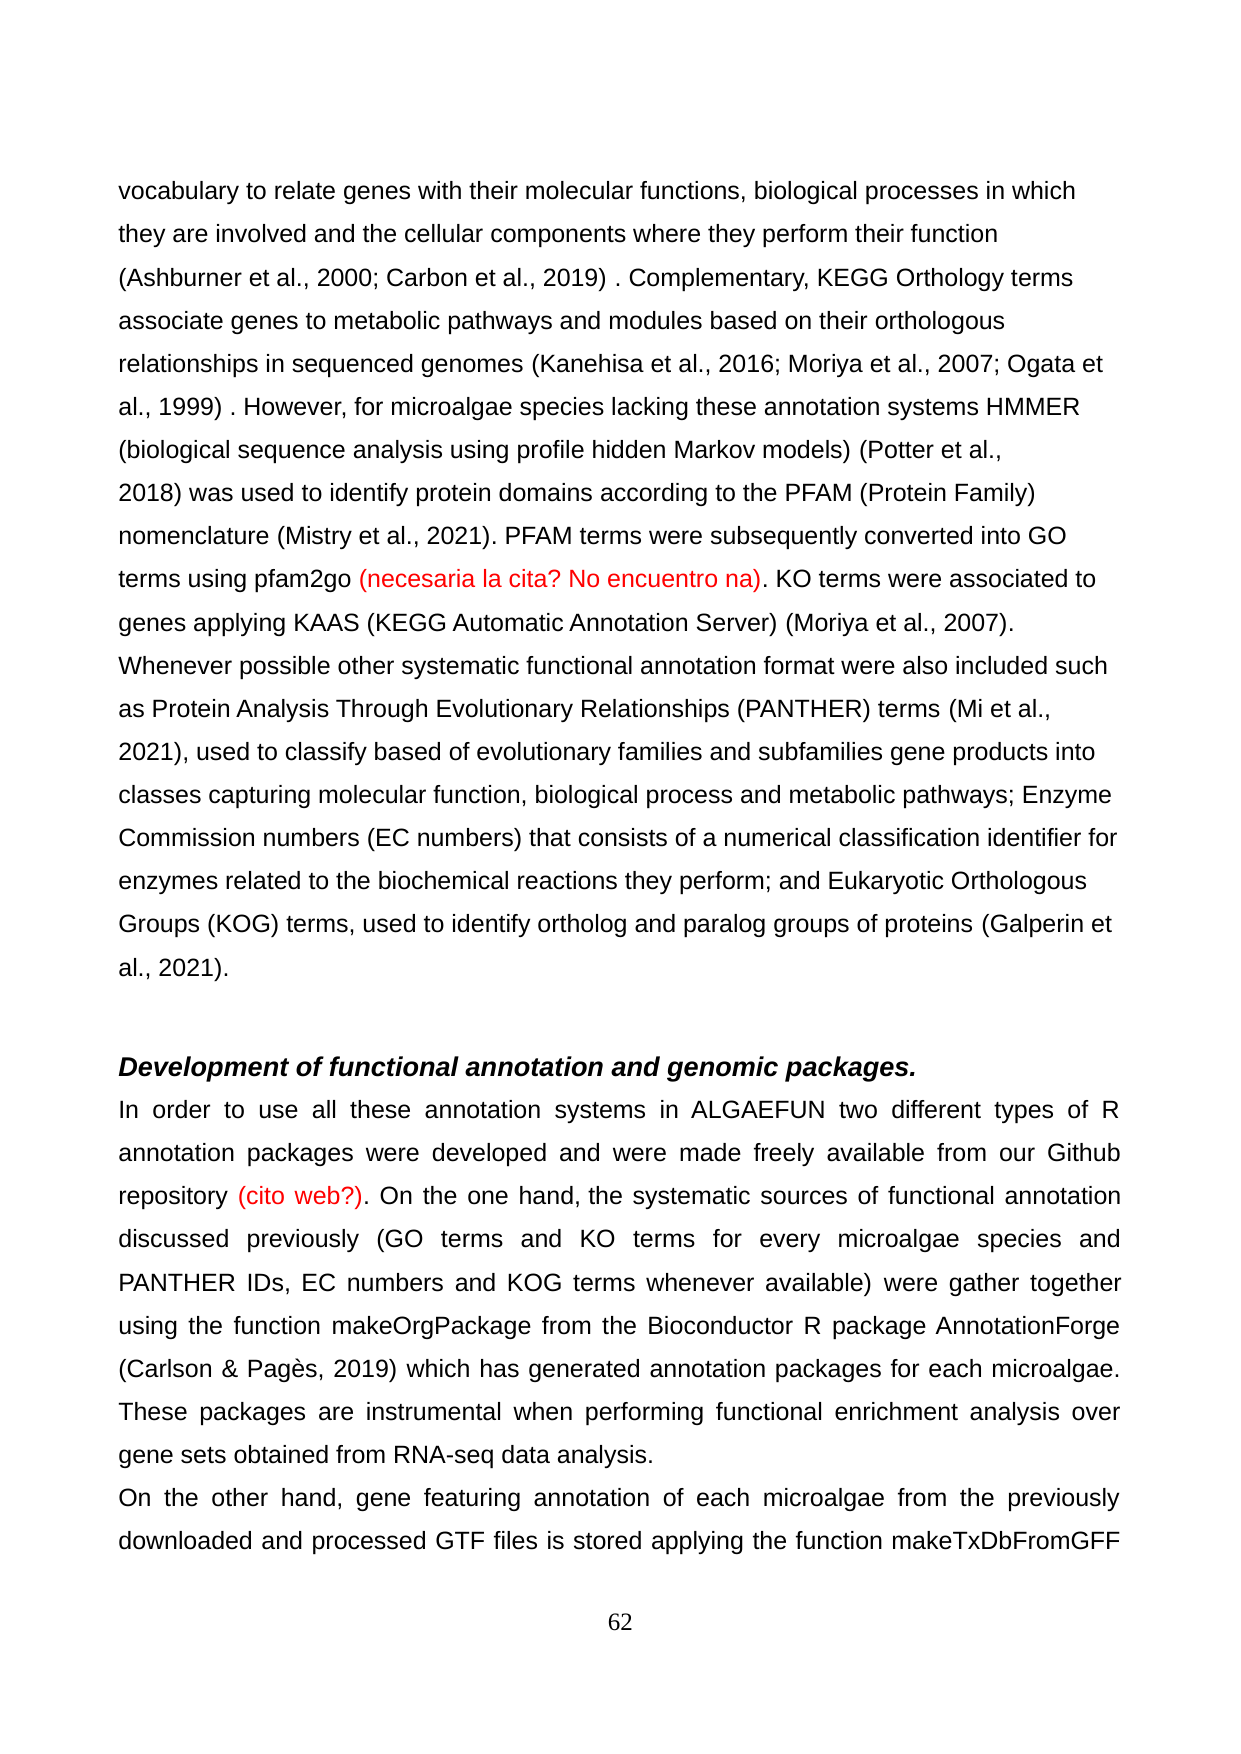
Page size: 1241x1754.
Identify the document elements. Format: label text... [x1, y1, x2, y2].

subtitle Development of functional annotation and genomic packages. [118, 1051, 1122, 1083]
text On the other hand, gene featuring annotation of each microalgae from the previously downloaded and processed GTF files is stored applying the function makeTxDbFromGFF [118, 1483, 1122, 1555]
text vocabulary to relate genes with their molecular functions, biological processes in which they are involved and the cellular components where they perform their function (Ashburner et al., 2000; Carbon et al., 2019)⁠ . Complementary, KEGG Orthology terms associate genes to metabolic pathways and modules based on their orthologous relationships in sequenced genomes (Kanehisa et al., 2016; Moriya et al., 2007; Ogata et al., 1999)⁠ . However, for microalgae species lacking these annotation systems HMMER (biological sequence analysis using profile hidden Markov models) (Potter et al., 2018)⁠ was used to identify protein domains according to the PFAM (Protein Family) nomenclature (Mistry et al., 2021)⁠. PFAM terms were subsequently converted into GO terms using pfam2go (necesaria la cita? No encuentro na). KO terms were associated to genes applying KAAS (KEGG Automatic Annotation Server) (Moriya et al., 2007)⁠. Whenever possible other systematic functional annotation format were also included such as Protein Analysis Through Evolutionary Relationships (PANTHER) terms (Mi et al., 2021)⁠, used to classify based of evolutionary families and subfamilies gene products into classes capturing molecular function, biological process and metabolic pathways; Enzyme Commission numbers (EC numbers) that consists of a numerical classification identifier for enzymes related to the biochemical reactions they perform; and Eukaryotic Orthologous Groups (KOG) terms, used to identify ortholog and paralog groups of proteins (Galperin et al., 2021)⁠. [118, 176, 1122, 981]
text In order to use all these annotation systems in ALGAEFUN two different types of R annotation packages were developed and were made freely available from our Github repository (cito web?). On the one hand, the systematic sources of functional annotation discussed previously (GO terms and KO terms for every microalgae species and PANTHER IDs, EC numbers and KOG terms whenever available) were gather together using the function makeOrgPackage from the Bioconductor R package AnnotationForge (Carlson & Pagès, 2019)⁠ which has generated annotation packages for each microalgae. These packages are instrumental when performing functional enrichment analysis over gene sets obtained from RNA-seq data analysis. [118, 1095, 1122, 1469]
